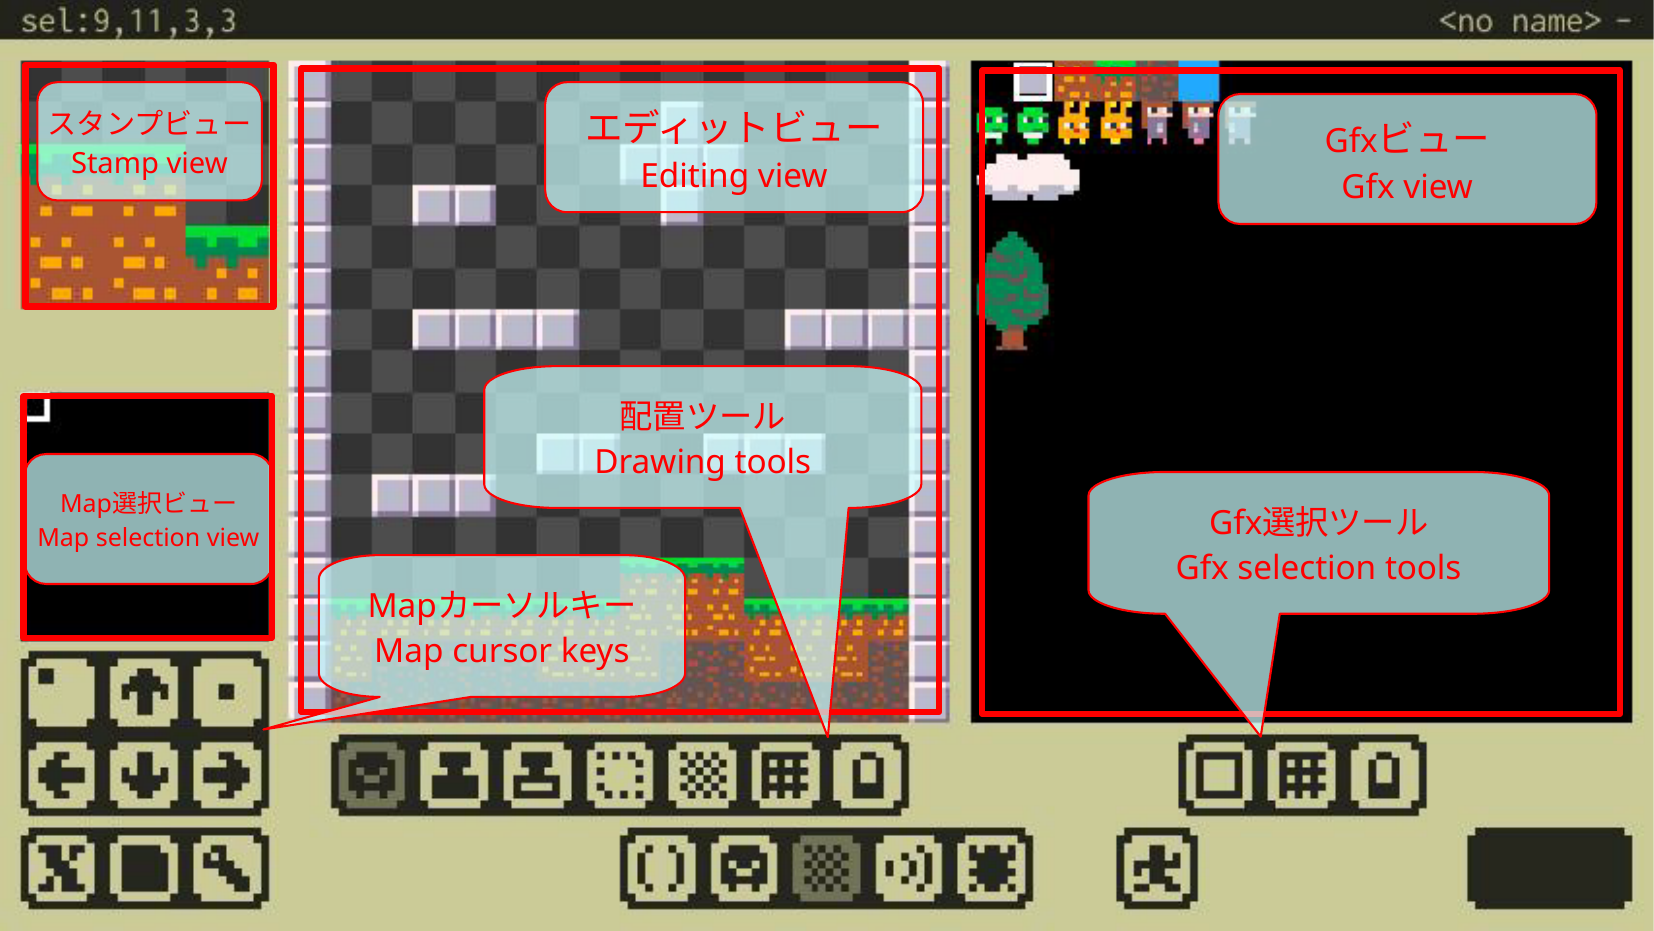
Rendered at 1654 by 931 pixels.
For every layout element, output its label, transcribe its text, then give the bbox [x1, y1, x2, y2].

text_box [982, 70, 1621, 714]
text_box [25, 64, 274, 307]
text_box Gfx選択ツール Gfx selection tools [1088, 471, 1550, 737]
text_box エディットビュー Editing view [545, 82, 924, 213]
text_box [301, 68, 940, 712]
text_box [23, 395, 272, 638]
text_box Mapカーソルキー Map cursor keys [263, 555, 686, 730]
picture [0, 0, 1654, 931]
text_box 配置ツール Drawing tools [484, 366, 922, 738]
